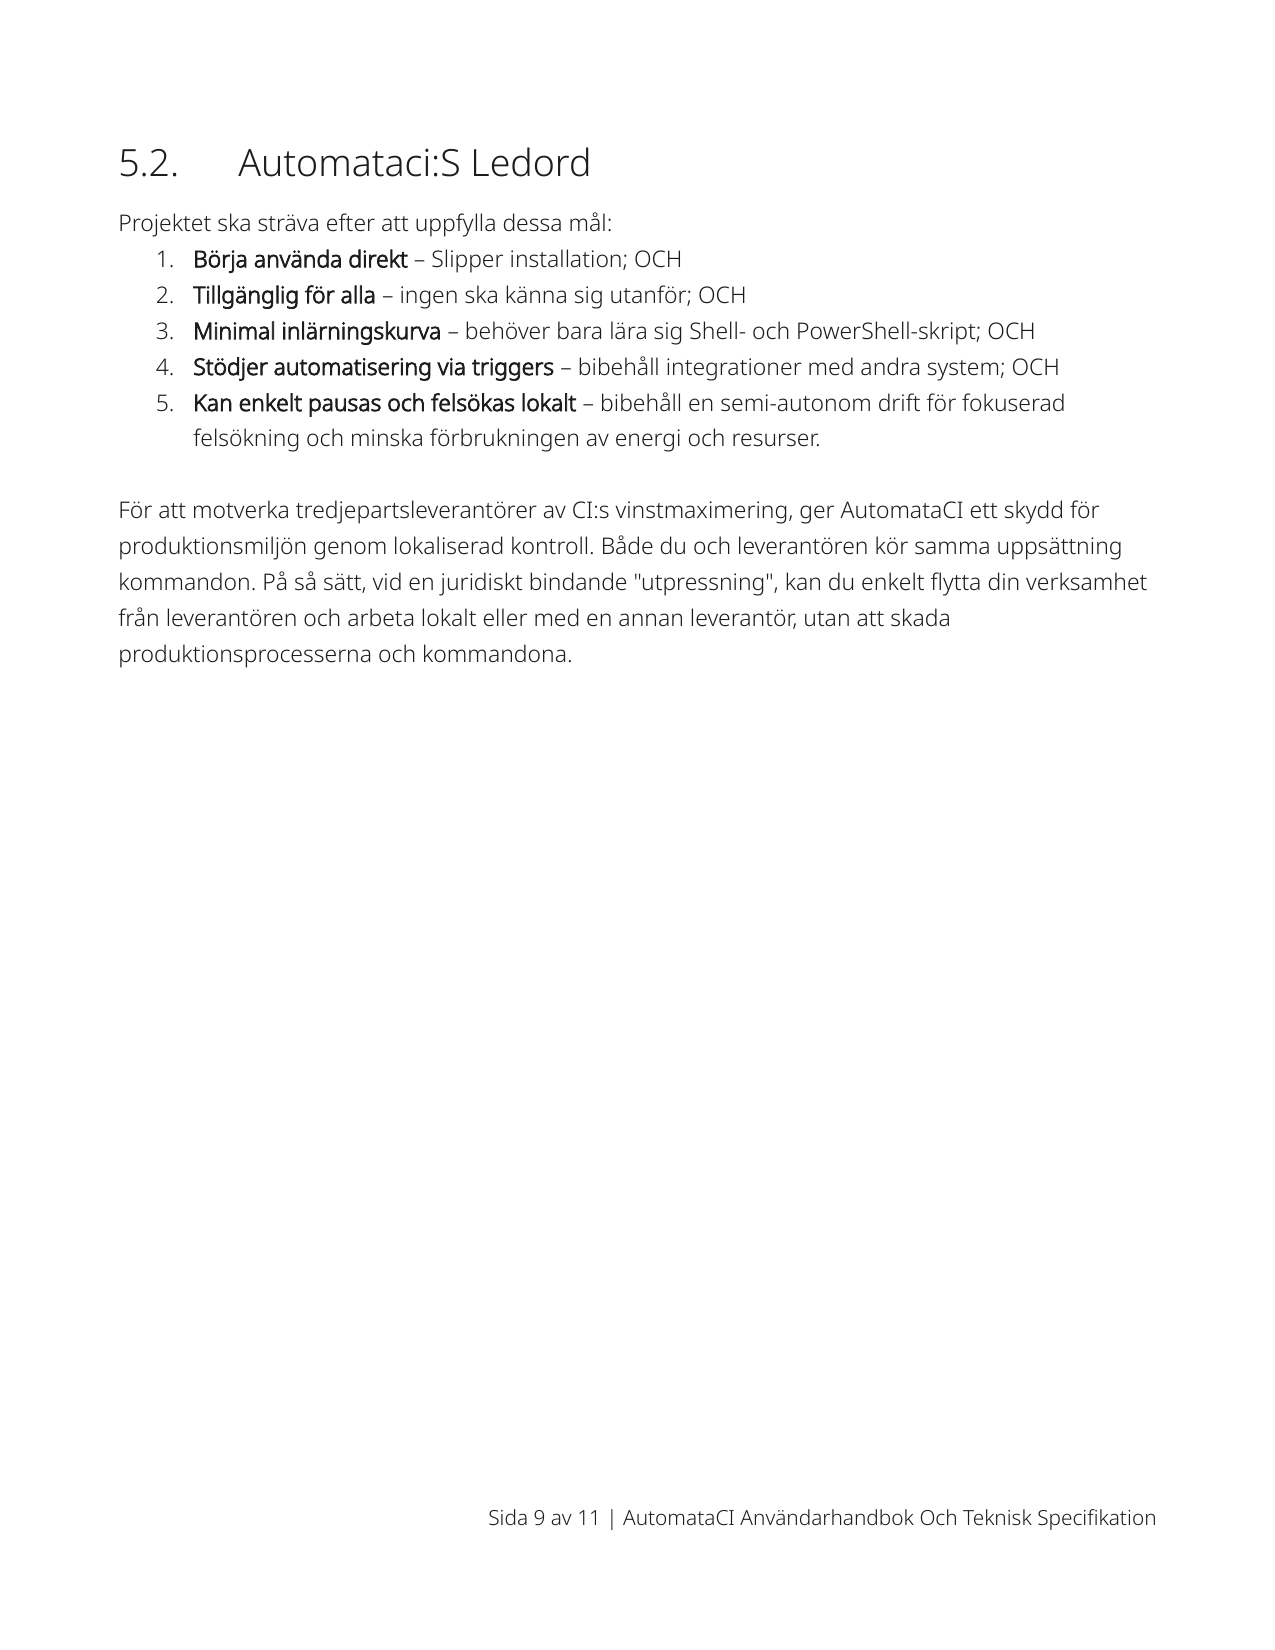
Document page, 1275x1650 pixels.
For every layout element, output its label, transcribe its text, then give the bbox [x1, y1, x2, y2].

text För att motverka tredjepartsleverantörer av CI:s vinstmaximering, ger AutomataCI ett skydd för produktionsmiljön genom lokaliserad kontroll. Både du och leverantören kör samma uppsättning kommandon. På så sätt, vid en juridiskt bindande "utpressning", kan du enkelt flytta din verksamhet från leverantören och arbeta lokalt eller med en annan leverantör, utan att skada produktionsprocesserna och kommandona. [118, 494, 1157, 669]
list Minimal inlärningskurva – behöver bara lära sig Shell- och PowerShell-skript; OCH [156, 314, 1157, 346]
text Projektet ska sträva efter att uppfylla dessa mål: [118, 207, 1157, 238]
subtitle Automataci:S Ledord [118, 136, 1157, 187]
list Börja använda direkt – Slipper installation; OCH [156, 243, 1157, 274]
list Tillgänglig för alla – ingen ska känna sig utanför; OCH [156, 279, 1157, 310]
list Stödjer automatisering via triggers – bibehåll integrationer med andra system; OCH [156, 351, 1157, 382]
list Kan enkelt pausas och felsökas lokalt – bibehåll en semi-autonom drift för fokuserad felsökning och minska förbrukningen av energi och resurser. [156, 386, 1157, 454]
